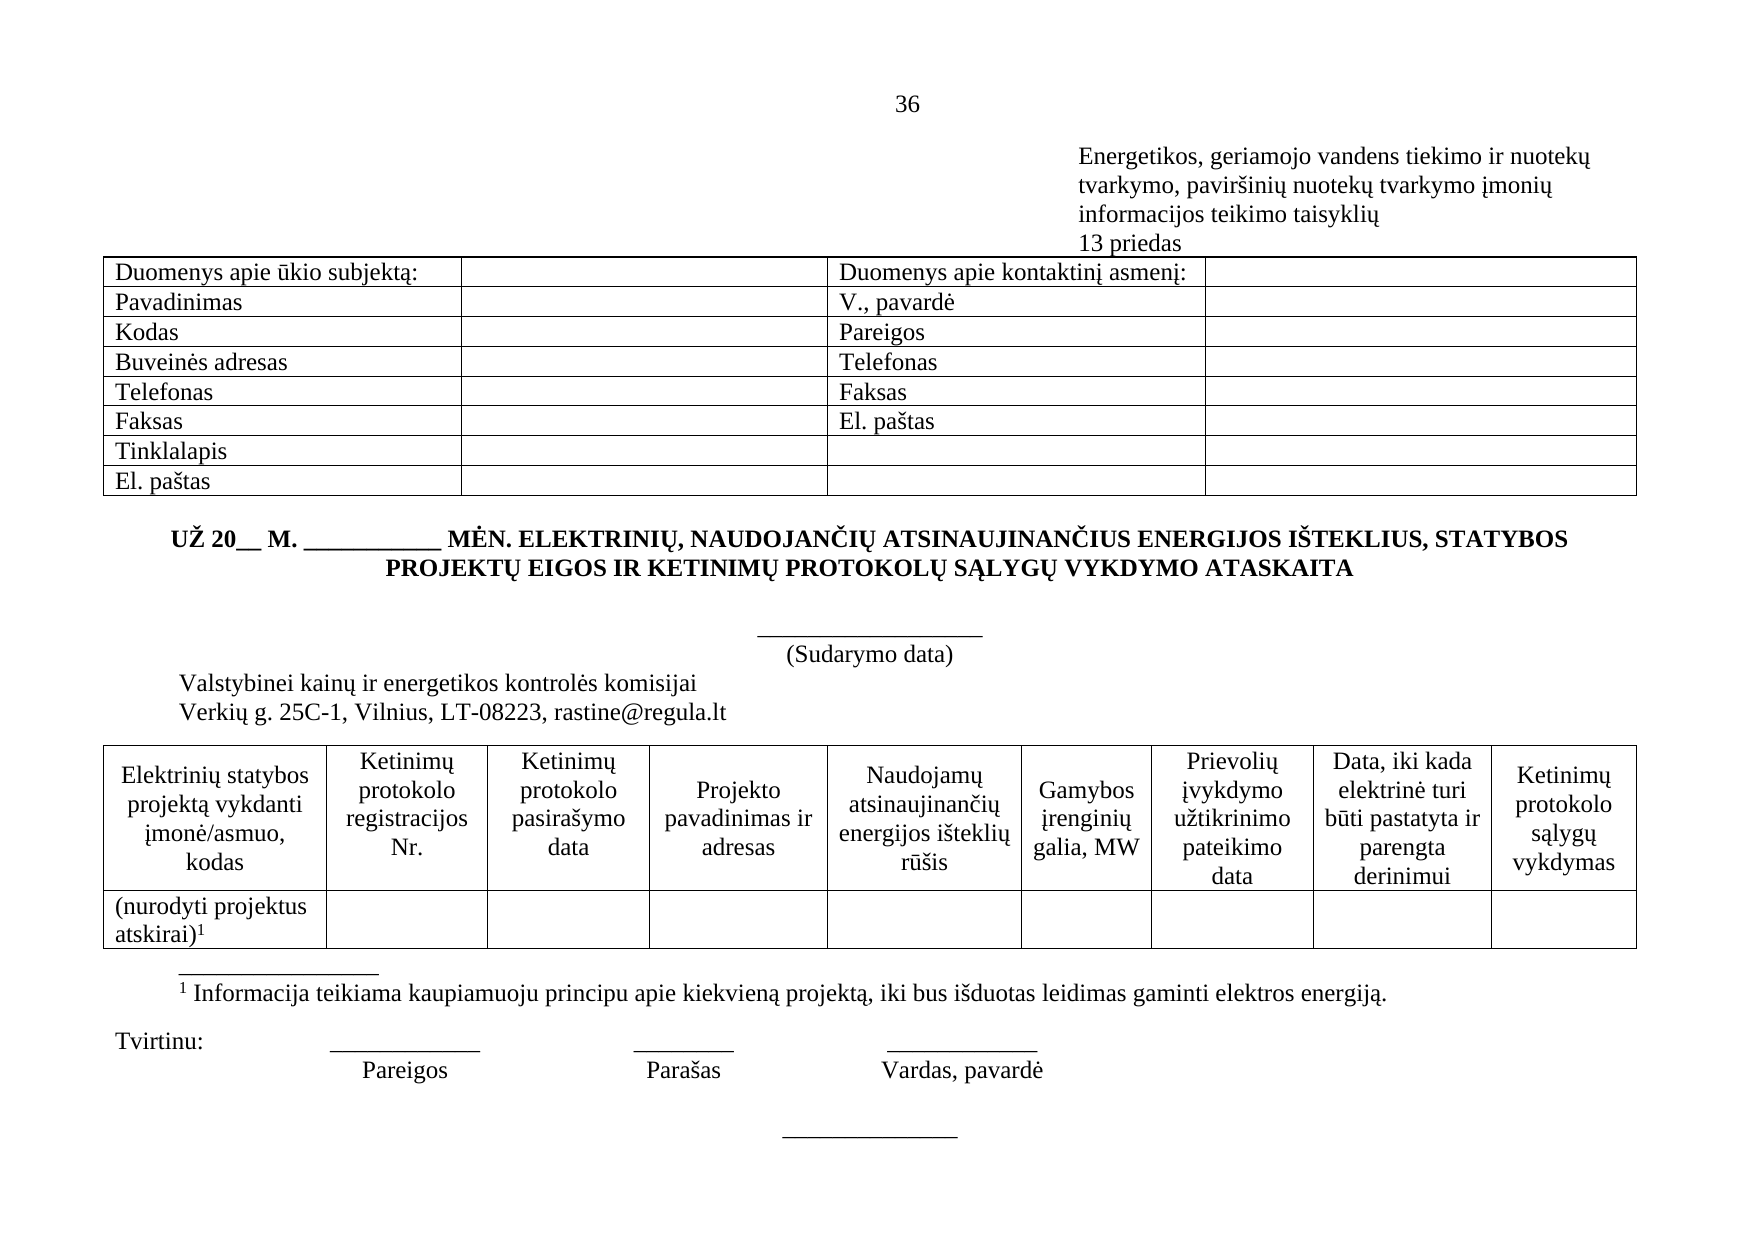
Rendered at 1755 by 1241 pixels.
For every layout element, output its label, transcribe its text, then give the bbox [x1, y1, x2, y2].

table_header Elektrinių statybos projektą vykdanti įmonė/asmuo, kodas [104, 746, 326, 890]
table_header Naudojamų atsinaujinančių energijos išteklių rūšis [828, 746, 1021, 890]
table_cell [462, 347, 827, 376]
text __________________ [103, 611, 1636, 639]
table_header Tvirtinu: [104, 1026, 259, 1083]
table_cell Kodas [104, 317, 461, 346]
table_cell Tinklalapis [104, 436, 461, 465]
table_cell Telefonas [828, 347, 1205, 376]
table_cell Faksas [104, 406, 461, 435]
table_header Ketinimų protokolo registracijos Nr. [327, 746, 487, 890]
table_cell [462, 466, 827, 495]
table_cell [1206, 317, 1636, 346]
table_cell Telefonas [104, 377, 461, 405]
text Energetikos, geriamojo vandens tiekimo ir nuotekų tvarkymo, paviršinių nuotekų tvarkymo įmonių informacijos teikimo taisyklių [1078, 141, 1636, 228]
table_header Ketinimų protokolo sąlygų vykdymas [1492, 746, 1636, 890]
table_cell [1152, 891, 1313, 948]
table_header Gamybos įrenginių galia, MW [1022, 746, 1151, 890]
table_cell [828, 891, 1021, 948]
table_cell [1206, 406, 1636, 435]
table_cell Buveinės adresas [104, 347, 461, 376]
table_cell [1022, 891, 1151, 948]
table_cell [462, 317, 827, 346]
text 13 priedas [1078, 228, 1636, 256]
table_cell El. paštas [104, 466, 461, 495]
text Valstybinei kainų ir energetikos kontrolės komisijai [103, 668, 1636, 697]
table_header [462, 258, 827, 286]
table_cell [488, 891, 649, 948]
table_header ____________ Pareigos [260, 1026, 550, 1083]
table_cell Pareigos [828, 317, 1205, 346]
table_header Ketinimų protokolo pasirašymo data [488, 746, 649, 890]
table_cell [1206, 347, 1636, 376]
table_header Data, iki kada elektrinė turi būti pastatyta ir parengta derinimui [1314, 746, 1491, 890]
table_cell [327, 891, 487, 948]
table_cell V., pavardė [828, 287, 1205, 316]
table_cell [1206, 466, 1636, 495]
text ______________ [103, 1112, 1636, 1141]
table_cell Pavadinimas [104, 287, 461, 316]
text (Sudarymo data) [103, 639, 1636, 668]
table_cell Faksas [828, 377, 1205, 405]
table_cell [650, 891, 827, 948]
table_cell [1314, 891, 1491, 948]
table_cell [462, 287, 827, 316]
table_header Duomenys apie kontaktinį asmenį: [828, 258, 1205, 286]
text UŽ 20__ M. ___________ MĖN. ELEKTRINIŲ, NAUDOJANČIŲ ATSINAUJINANČIUS ENERGIJOS IŠTEKLIUS, STATYBOS PROJEKTŲ EIGOS IR KETINIMŲ PROTOKOLŲ SĄLYGŲ VYKDYMO ATASKAITA [103, 524, 1636, 582]
table_cell El. paštas [828, 406, 1205, 435]
table_header Duomenys apie ūkio subjektą: [104, 258, 461, 286]
table_header ____________ Vardas, pavardė [817, 1026, 1107, 1083]
text ________________ [103, 949, 1636, 978]
table_cell [1492, 891, 1636, 948]
table_header ________ Parašas [550, 1026, 817, 1083]
table_cell (nurodyti projektus atskirai)1 [104, 891, 326, 948]
table_cell [1206, 287, 1636, 316]
text 1 Informacija teikiama kaupiamuoju principu apie kiekvieną projektą, iki bus išduotas leidimas gaminti elektros energiją. [103, 978, 1636, 1007]
table_header Projekto pavadinimas ir adresas [650, 746, 827, 890]
table_cell [1206, 377, 1636, 405]
table_cell [828, 436, 1205, 465]
table_cell [1206, 436, 1636, 465]
table_cell [462, 406, 827, 435]
table_header Prievolių įvykdymo užtikrinimo pateikimo data [1152, 746, 1313, 890]
table_header [1206, 258, 1636, 286]
text Verkių g. 25C-1, Vilnius, LT-08223, rastine@regula.lt [103, 697, 1636, 726]
table_cell [828, 466, 1205, 495]
table_cell [462, 436, 827, 465]
table_cell [462, 377, 827, 405]
